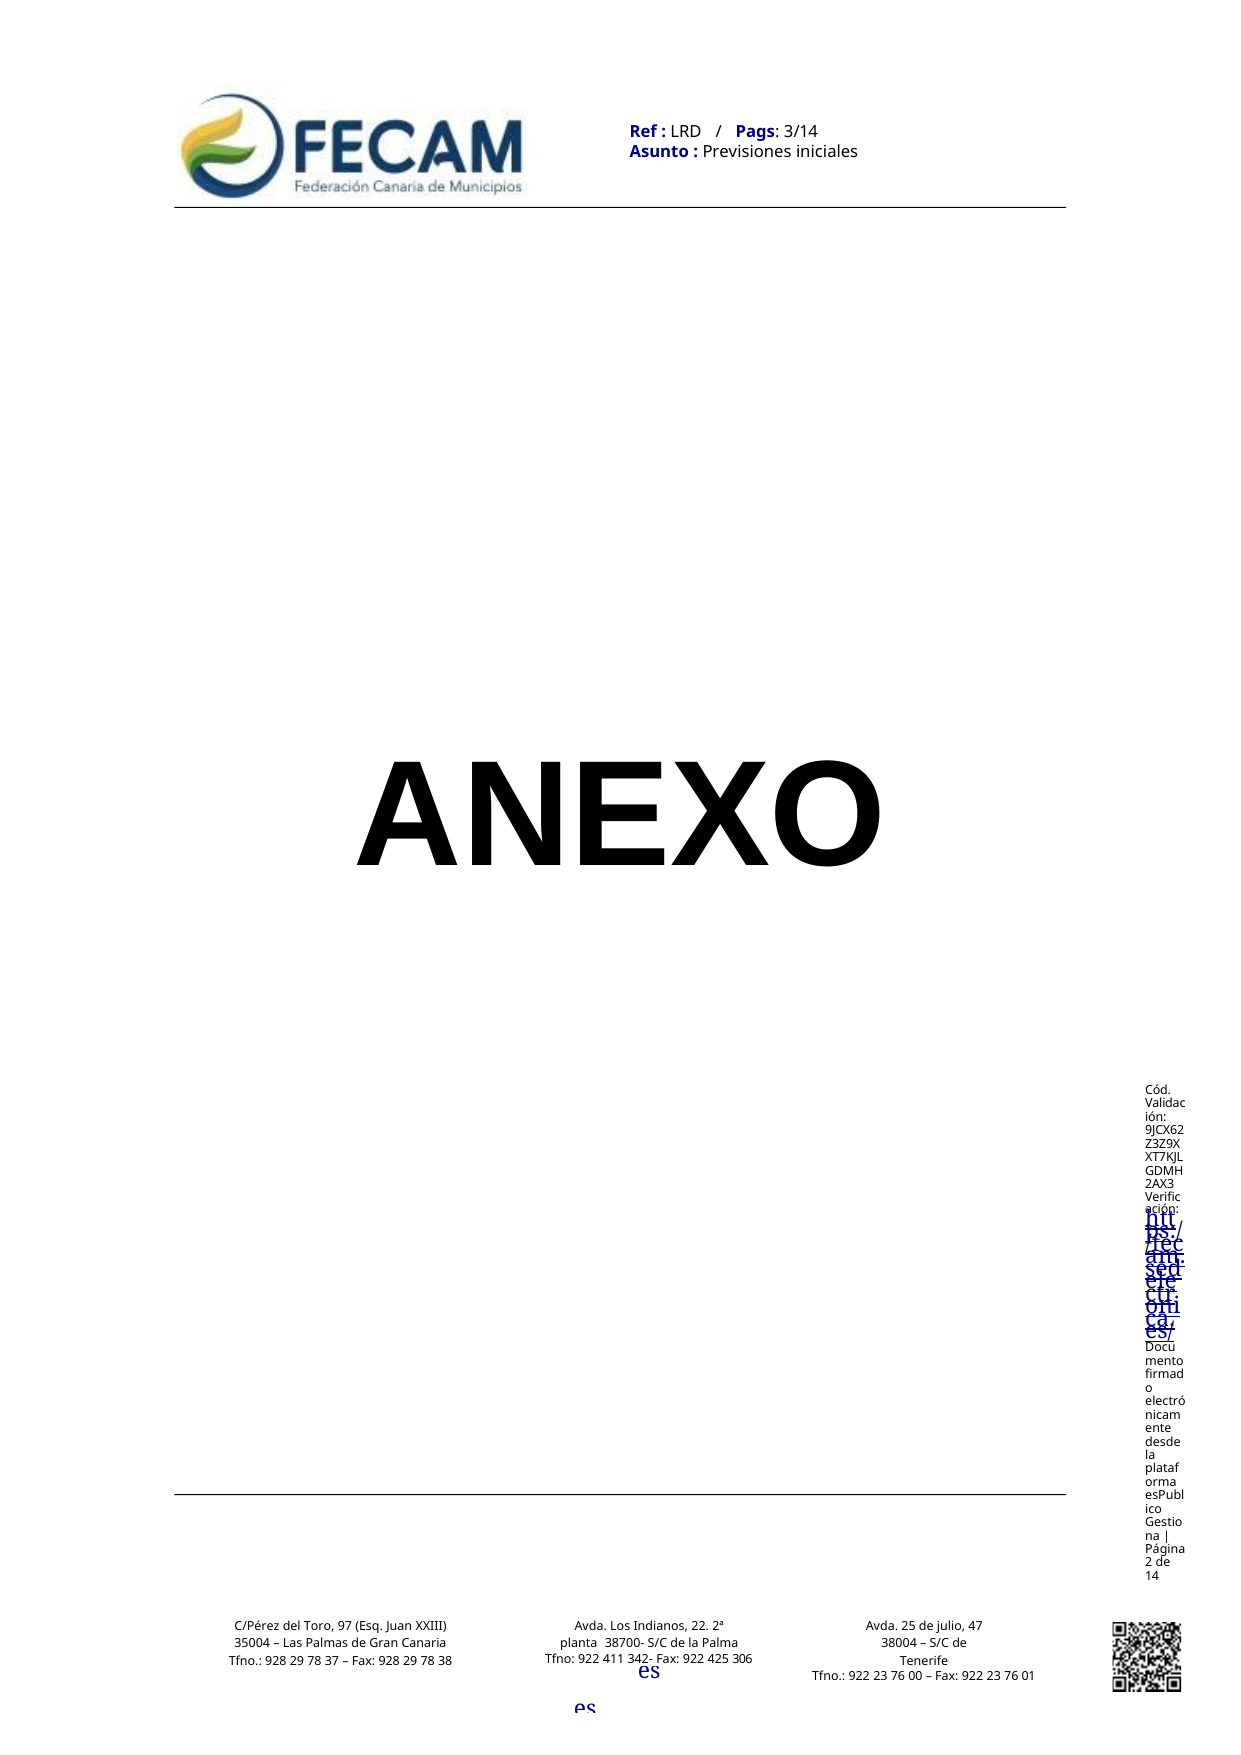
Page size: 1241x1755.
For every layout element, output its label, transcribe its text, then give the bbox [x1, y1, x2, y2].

text Documento firmado electrónicamente desde la plataforma esPublico Gestiona | Página 2 de 14 [1145, 1341, 1186, 1583]
text Verificación: https://fecam.sedelectronica.es/ [1145, 1191, 1186, 1341]
text Cód. Validación: 9JCX62Z3Z9XXT7KJLGDMH2AX3 [1145, 1084, 1186, 1191]
subtitle ANEXO [89, 724, 1151, 897]
